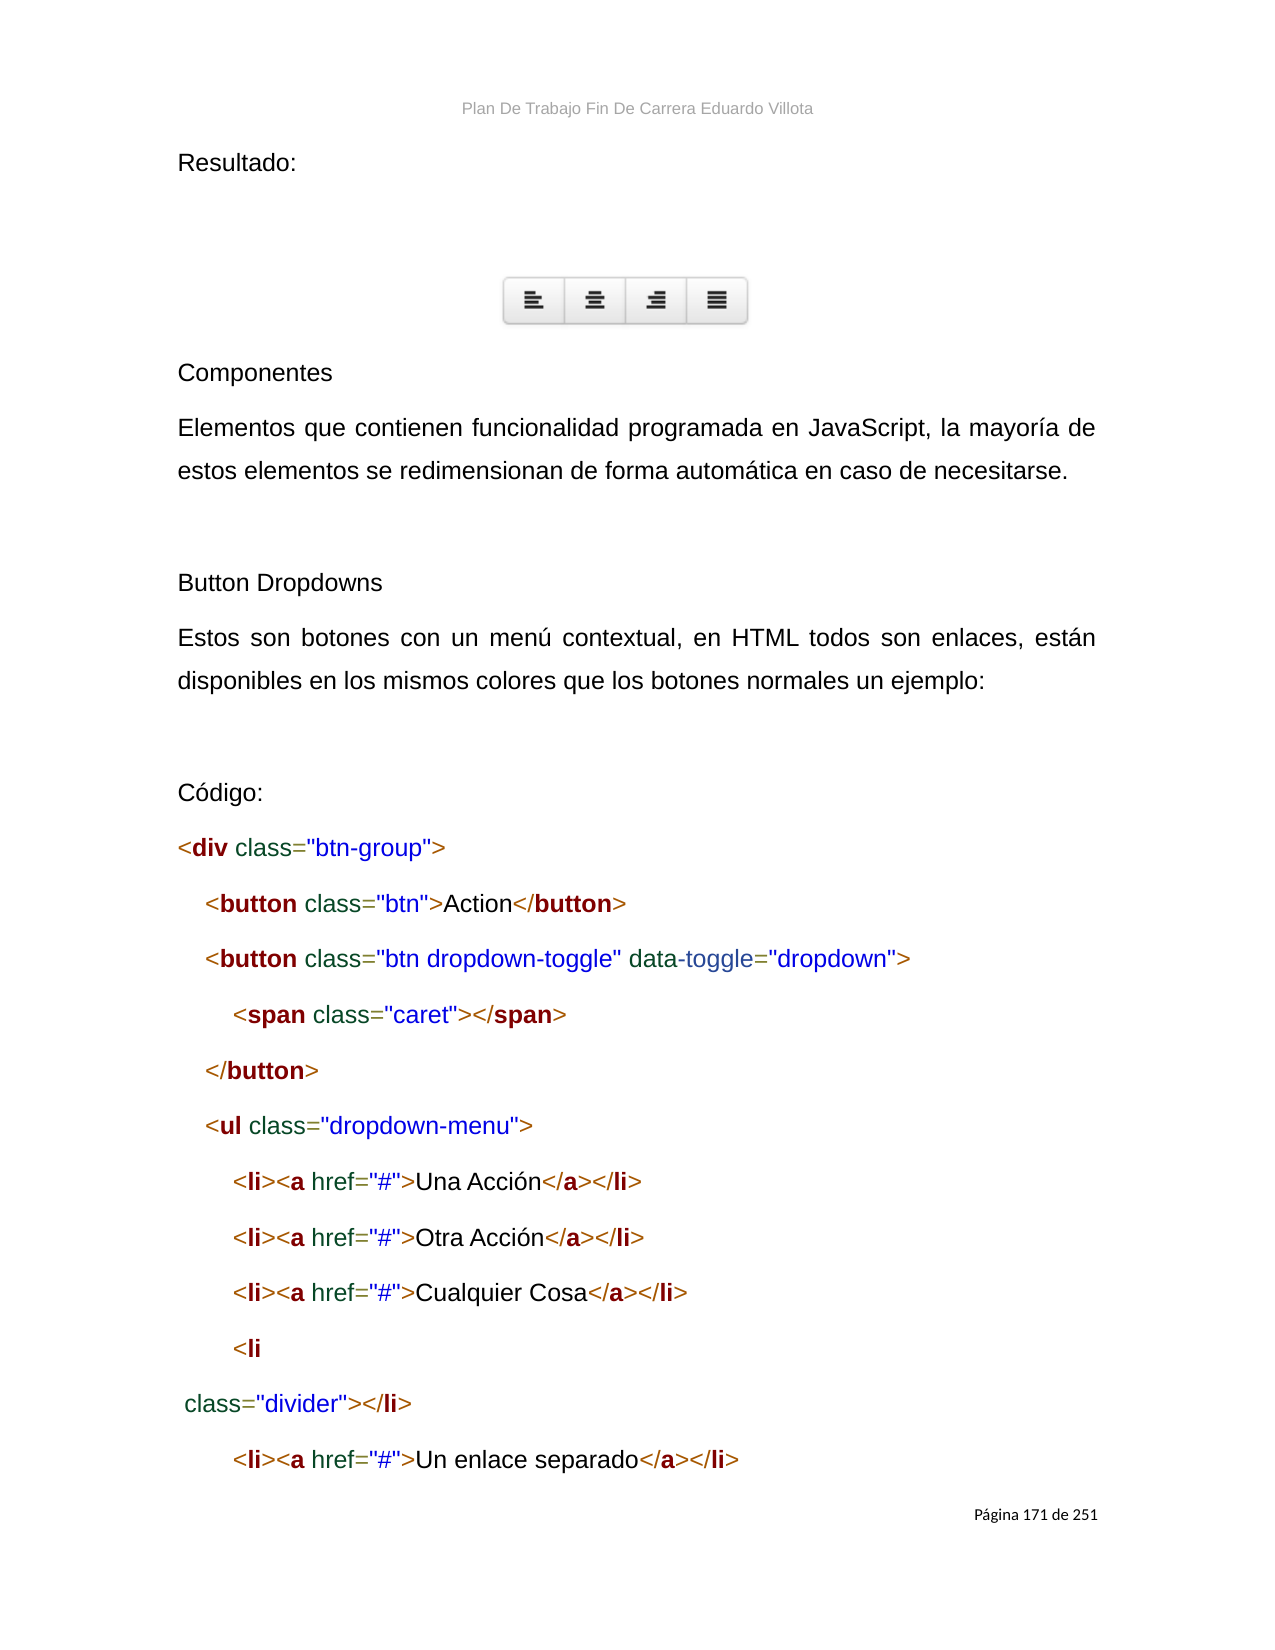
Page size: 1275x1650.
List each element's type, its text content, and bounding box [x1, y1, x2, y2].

text <ul class="dropdown-menu"> [177, 1111, 1098, 1140]
text Elementos que contienen funcionalidad programada en JavaScript, la mayoría de estos elementos se redimensionan de forma automática en caso de necesitarse. [177, 413, 1098, 485]
text Componentes [177, 344, 1098, 386]
text <div class="btn-group"> [177, 833, 1098, 862]
text Resultado: [177, 148, 1098, 176]
text <li><a href="#">Un enlace separado</a></li> [177, 1445, 1098, 1474]
text Código: [177, 778, 1098, 806]
text Button Dropdowns [177, 568, 1098, 596]
text <li><a href="#">Otra Acción</a></li> [177, 1223, 1098, 1251]
text class="divider"></li> [177, 1389, 1098, 1418]
picture [481, 258, 794, 344]
text <li><a href="#">Cualquier Cosa</a></li> [177, 1278, 1098, 1307]
text Estos son botones con un menú contextual, en HTML todos son enlaces, están disponibles en los mismos colores que los botones normales un ejemplo: [177, 623, 1098, 695]
text <li [177, 1334, 1098, 1363]
text <li><a href="#">Una Acción</a></li> [177, 1167, 1098, 1196]
text </button> [177, 1056, 1098, 1084]
text <button class="btn dropdown-toggle" data-toggle="dropdown"> [177, 944, 1098, 973]
text <button class="btn">Action</button> [177, 889, 1098, 918]
text <span class="caret"></span> [177, 1000, 1098, 1029]
